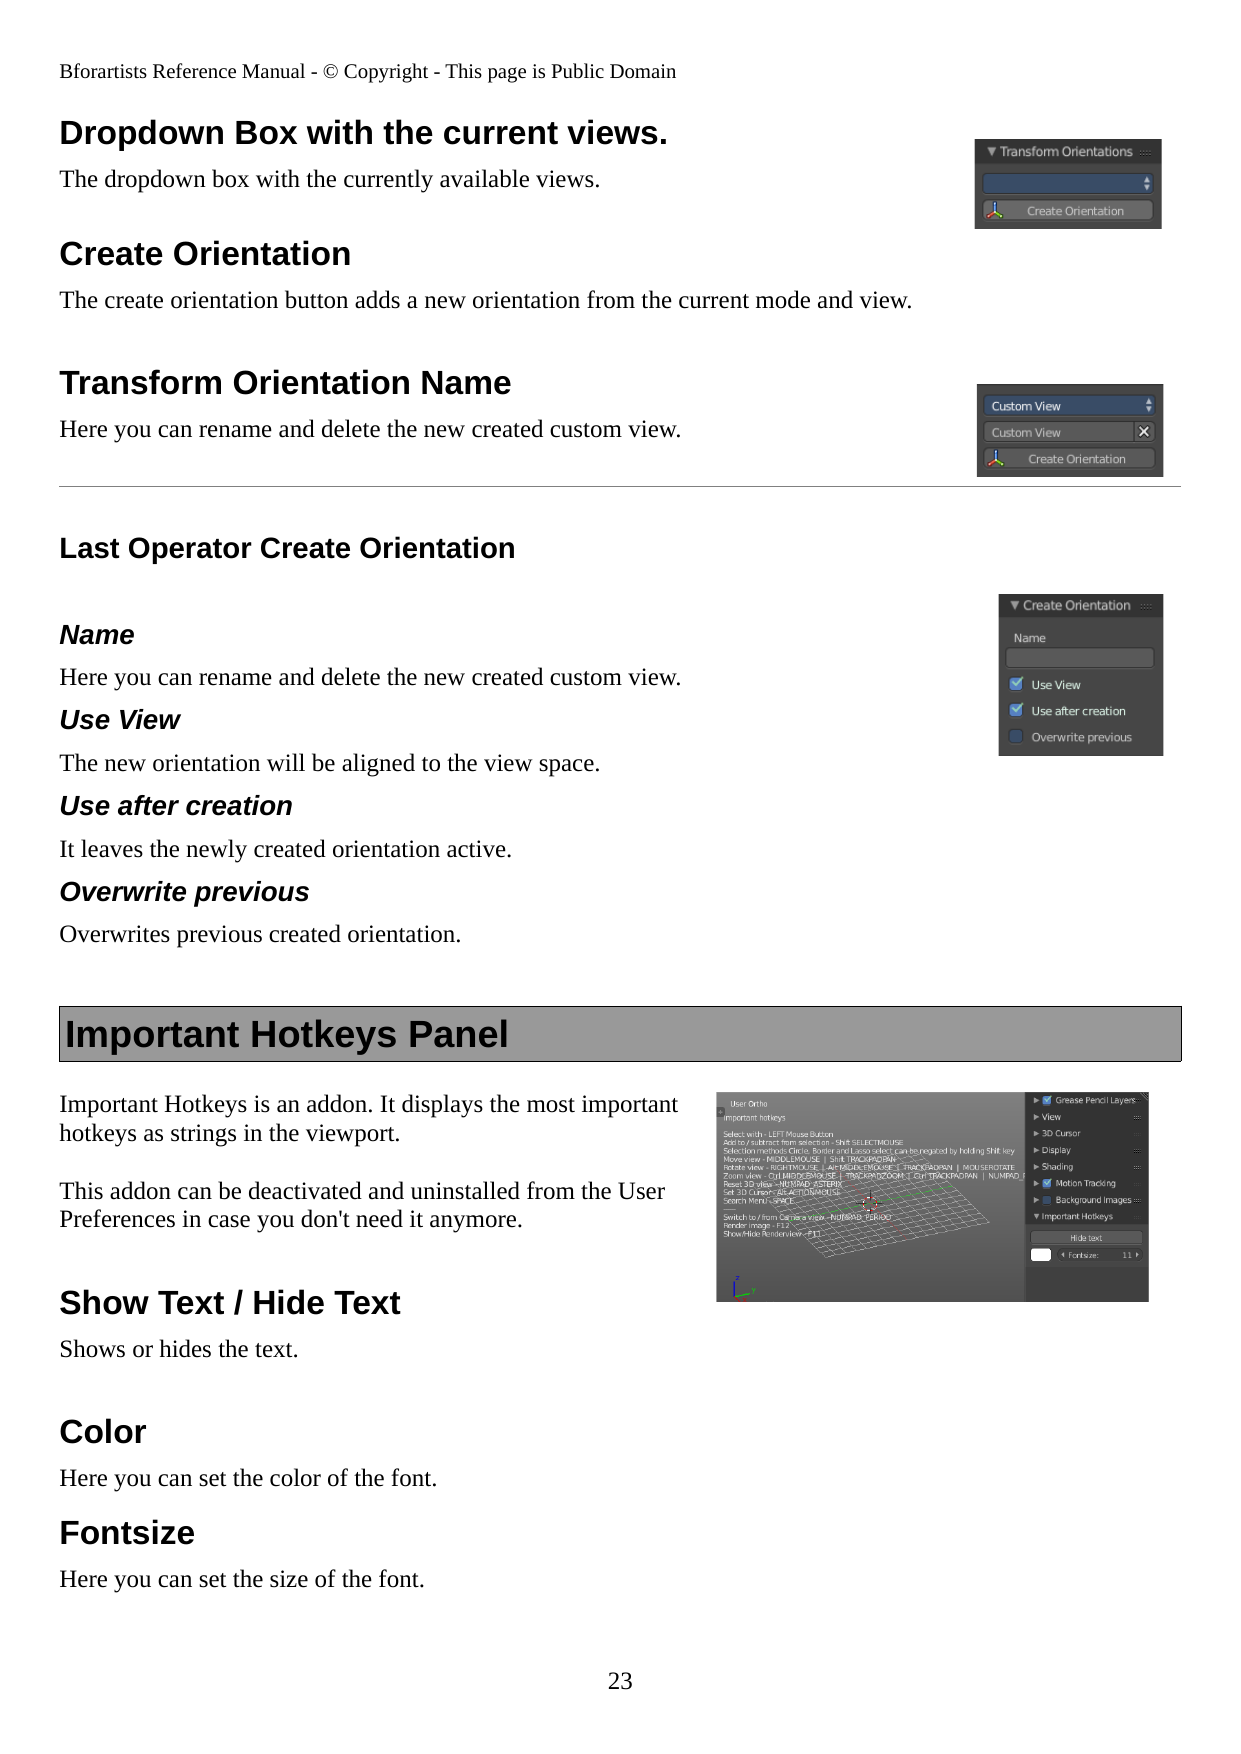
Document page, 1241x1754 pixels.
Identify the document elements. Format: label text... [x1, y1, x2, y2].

picture [974, 139, 1162, 229]
text Here you can set the size of the font. [59, 1564, 1181, 1593]
text The new orientation will be aligned to the view space. [59, 748, 1181, 777]
subtitle Use View [59, 704, 998, 736]
table_header Important Hotkeys Panel [60, 1007, 1181, 1061]
subtitle Color [59, 1412, 1181, 1451]
subtitle Dropdown Box with the current views. [59, 113, 1181, 151]
picture [976, 384, 1164, 477]
subtitle Overwrite previous [59, 875, 1181, 907]
subtitle Create Orientation [59, 234, 1181, 272]
picture [998, 594, 1164, 756]
subtitle [1164, 704, 1181, 736]
picture [716, 1092, 1149, 1302]
text Important Hotkeys is an addon. It displays the most important hotkeys as strings in the viewport. [59, 1089, 1181, 1147]
subtitle Last Operator Create Orientation [59, 531, 1181, 564]
subtitle Fontsize [59, 1513, 1181, 1552]
text The dropdown box with the currently available views. [59, 164, 974, 192]
text This addon can be deactivated and uninstalled from the User Preferences in case you don't need it anymore. [59, 1176, 716, 1233]
text Here you can rename and delete the new created custom view. [59, 414, 976, 443]
subtitle Show Text / Hide Text [59, 1283, 1181, 1322]
subtitle Transform Orientation Name [59, 363, 1181, 402]
text It leaves the newly created orientation active. [59, 834, 1181, 862]
subtitle Use after creation [59, 789, 1181, 821]
subtitle [1164, 618, 1181, 650]
text Here you can rename and delete the new created custom view. [59, 662, 998, 691]
text Here you can set the color of the font. [59, 1463, 1181, 1492]
text Shows or hides the text. [59, 1334, 1181, 1363]
text Overwrites previous created orientation. [59, 919, 1181, 948]
text The create orientation button adds a new orientation from the current mode and view. [59, 285, 1181, 313]
subtitle Name [59, 618, 998, 650]
